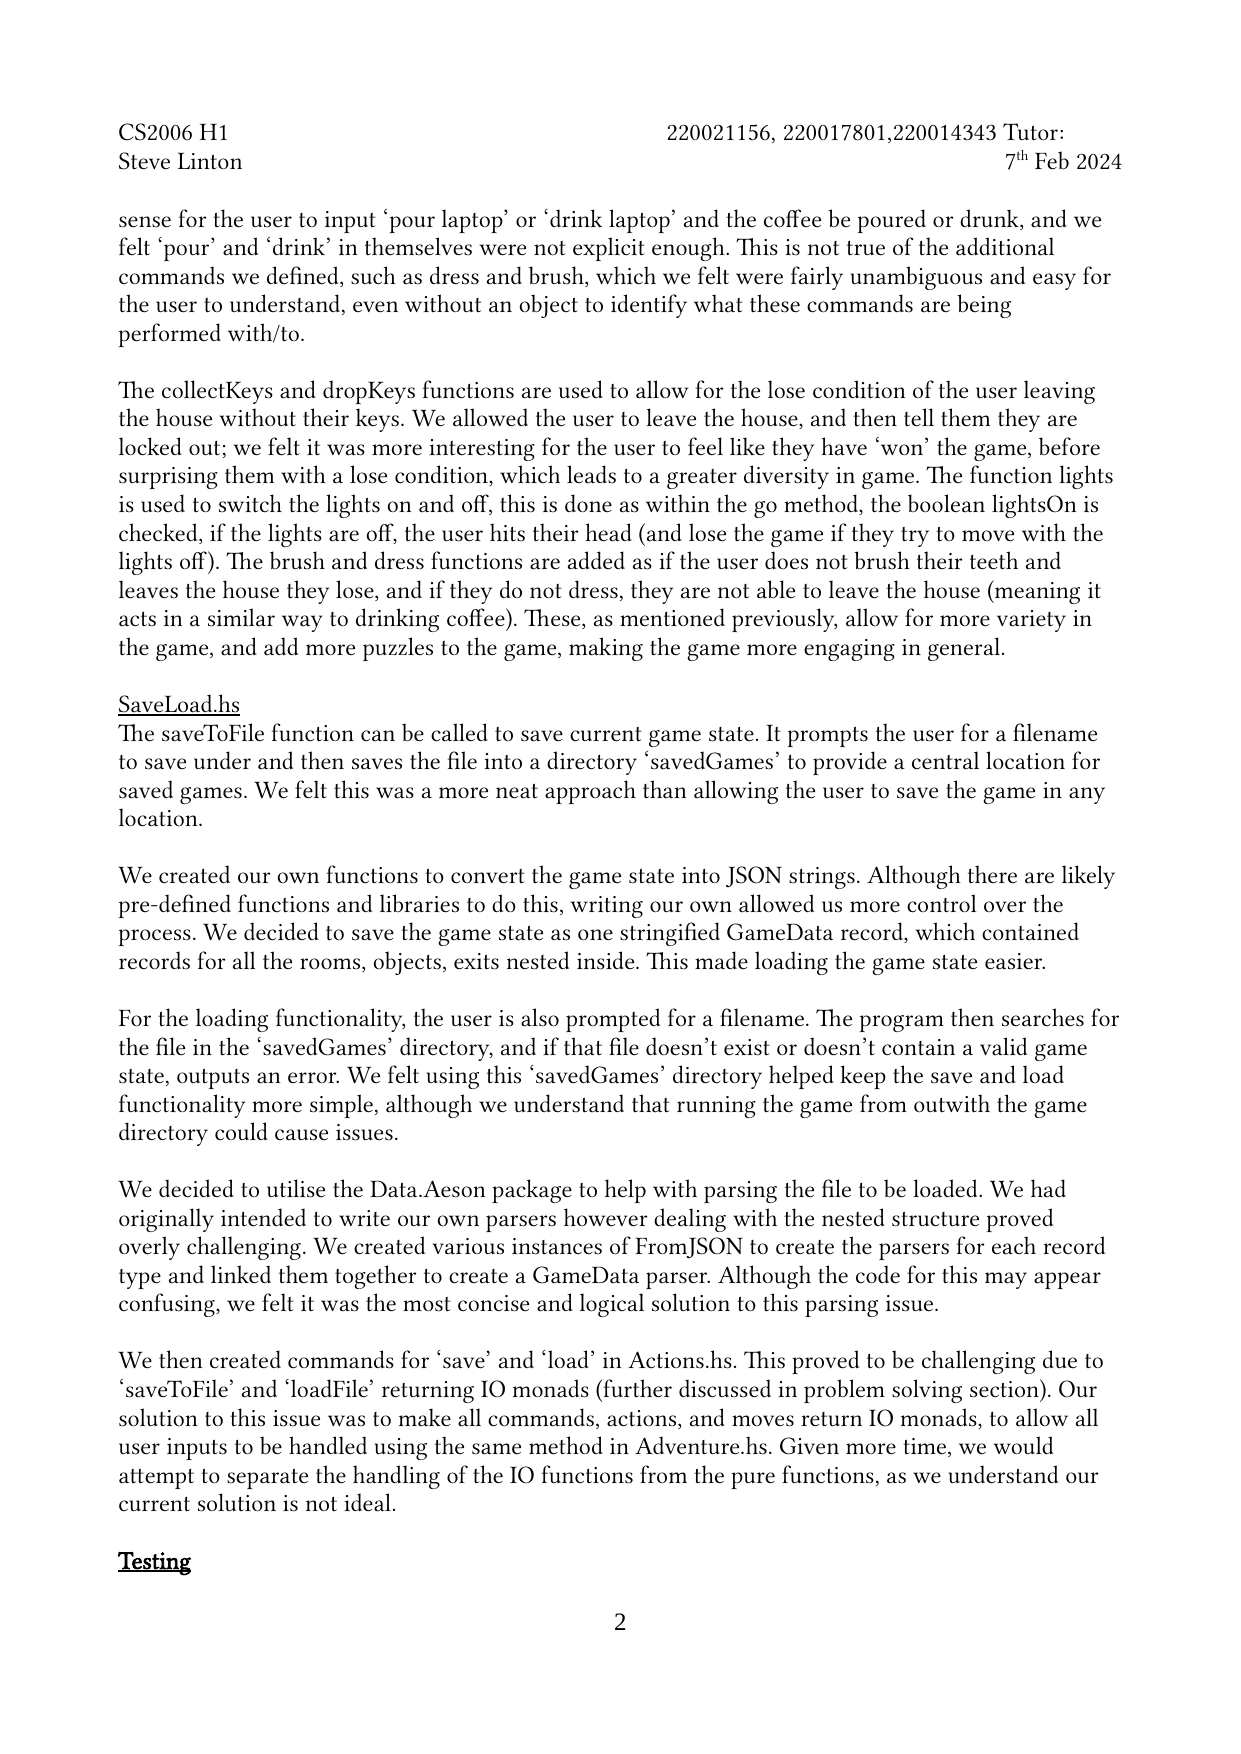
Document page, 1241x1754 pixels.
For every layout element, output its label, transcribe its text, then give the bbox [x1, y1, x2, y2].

text For the loading functionality, the user is also prompted for a filename. The program then searches for the file in the ‘savedGames’ directory, and if that file doesn’t exist or doesn’t contain a valid game state, outputs an error. We felt using this ‘savedGames’ directory helped keep the save and load functionality more simple, although we understand that running the game from outwith the game directory could cause issues. [118, 1004, 1122, 1147]
text sense for the user to input ‘pour laptop’ or ‘drink laptop’ and the coffee be poured or drunk, and we felt ‘pour’ and ‘drink’ in themselves were not explicit enough. This is not true of the additional commands we defined, such as dress and brush, which we felt were fairly unambiguous and easy for the user to understand, even without an object to identify what these commands are being performed with/to. [118, 205, 1122, 347]
text We decided to utilise the Data.Aeson package to help with parsing the file to be loaded. We had originally intended to write our own parsers however dealing with the nested structure proved overly challenging. We created various instances of FromJSON to create the parsers for each record type and linked them together to create a GameData parser. Although the code for this may appear confusing, we felt it was the most concise and logical solution to this parsing issue. [118, 1175, 1122, 1318]
text We then created commands for ‘save’ and ‘load’ in Actions.hs. This proved to be challenging due to ‘saveToFile’ and ‘loadFile’ returning IO monads (further discussed in problem solving section). Our solution to this issue was to make all commands, actions, and moves return IO monads, to allow all user inputs to be handled using the same method in Adventure.hs. Given more time, we would attempt to separate the handling of the IO functions from the pure functions, as we understand our current solution is not ideal. [118, 1347, 1122, 1518]
text SaveLoad.hs [118, 690, 1122, 719]
text The collectKeys and dropKeys functions are used to allow for the lose condition of the user leaving the house without their keys. We allowed the user to leave the house, and then tell them they are locked out; we felt it was more interesting for the user to feel like they have ‘won’ the game, before surprising them with a lose condition, which leads to a greater diversity in game. The function lights is used to switch the lights on and off, this is done as within the go method, the boolean lightsOn is checked, if the lights are off, the user hits their head (and lose the game if they try to move with the lights off). The brush and dress functions are added as if the user does not brush their teeth and leaves the house they lose, and if they do not dress, they are not able to leave the house (meaning it acts in a similar way to drinking coffee). These, as mentioned previously, allow for more variety in the game, and add more puzzles to the game, making the game more engaging in general. [118, 376, 1122, 661]
text Testing [118, 1546, 1122, 1575]
text The saveToFile function can be called to save current game state. It prompts the user for a filename to save under and then saves the file into a directory ‘savedGames’ to provide a central location for saved games. We felt this was a more neat approach than allowing the user to save the game in any location. [118, 719, 1122, 833]
text We created our own functions to convert the game state into JSON strings. Although there are likely pre-defined functions and libraries to do this, writing our own allowed us more control over the process. We decided to save the game state as one stringified GameData record, which contained records for all the rooms, objects, exits nested inside. This made loading the game state easier. [118, 861, 1122, 976]
